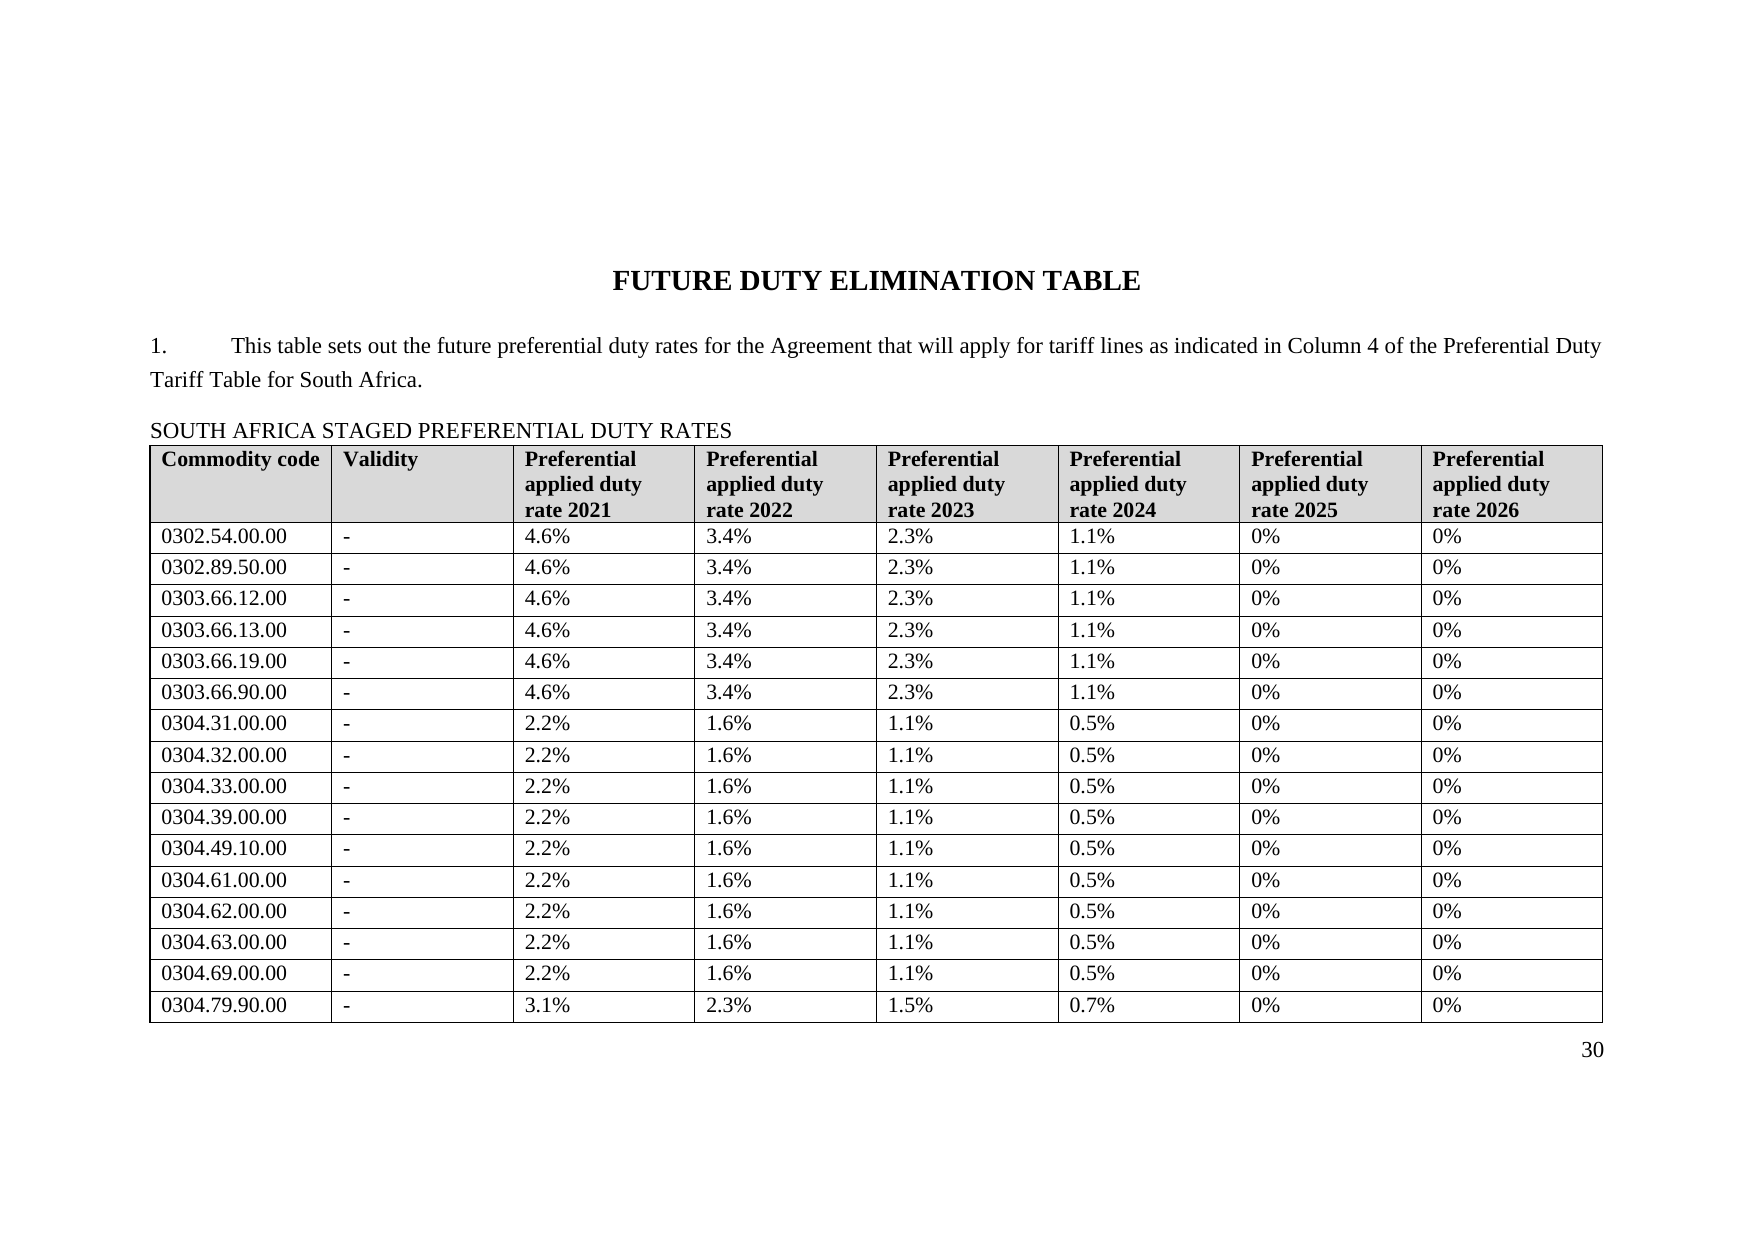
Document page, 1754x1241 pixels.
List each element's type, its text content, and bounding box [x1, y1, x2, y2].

table_cell 1.1% [877, 710, 1058, 741]
table_header Validity [332, 446, 513, 522]
table_cell - [332, 867, 513, 897]
table_cell 1.6% [695, 804, 876, 834]
table_cell 1.5% [877, 992, 1058, 1022]
table_cell 0304.69.00.00 [151, 960, 331, 991]
table_cell 2.2% [514, 710, 694, 741]
table_cell 3.4% [695, 617, 876, 647]
table_cell 1.1% [1059, 648, 1239, 678]
table_cell 1.6% [695, 710, 876, 741]
table_cell 2.2% [514, 929, 694, 959]
table_cell 0303.66.90.00 [151, 679, 331, 709]
table_cell 1.1% [877, 742, 1058, 772]
table_cell 0% [1240, 960, 1421, 991]
table_cell 0% [1240, 648, 1421, 678]
table_cell - [332, 554, 513, 584]
table_cell 3.4% [695, 679, 876, 709]
table_cell - [332, 585, 513, 616]
table_cell - [332, 773, 513, 803]
table_cell 0% [1422, 960, 1602, 991]
table_cell 2.2% [514, 835, 694, 866]
table_cell 0% [1240, 804, 1421, 834]
table_cell 0.5% [1059, 867, 1239, 897]
table_cell 0% [1422, 992, 1602, 1022]
table_cell 3.4% [695, 585, 876, 616]
table_cell 0% [1422, 929, 1602, 959]
table_cell 0304.62.00.00 [151, 898, 331, 928]
table_cell 1.6% [695, 835, 876, 866]
table_cell - [332, 992, 513, 1022]
table_cell 0.5% [1059, 773, 1239, 803]
table_cell 2.2% [514, 898, 694, 928]
table_cell 0.5% [1059, 929, 1239, 959]
table_cell 2.2% [514, 742, 694, 772]
table_cell - [332, 648, 513, 678]
table_cell 0.5% [1059, 710, 1239, 741]
table_cell - [332, 804, 513, 834]
table_cell 0.5% [1059, 804, 1239, 834]
table_cell 2.3% [877, 679, 1058, 709]
table_cell 0304.39.00.00 [151, 804, 331, 834]
table_cell 0.7% [1059, 992, 1239, 1022]
list This table sets out the future preferential duty rates for the Agreement that will apply for tariff lines as indicated in Column 4 of the Preferential Duty Tariff Table for South Africa. [150, 332, 1604, 393]
table_cell 1.1% [1059, 679, 1239, 709]
table_cell 2.2% [514, 960, 694, 991]
table_cell - [332, 898, 513, 928]
table_cell - [332, 617, 513, 647]
table_cell - [332, 929, 513, 959]
table_cell 0% [1422, 898, 1602, 928]
table_cell 2.3% [877, 523, 1058, 553]
table_cell 1.6% [695, 867, 876, 897]
table_cell 0% [1422, 648, 1602, 678]
table_cell 1.6% [695, 742, 876, 772]
table_cell 1.1% [877, 835, 1058, 866]
table_header Preferential applied duty rate 2023 [877, 446, 1058, 522]
table_cell 2.2% [514, 867, 694, 897]
table_cell 0% [1240, 929, 1421, 959]
table_cell 3.4% [695, 648, 876, 678]
table_cell 0% [1422, 617, 1602, 647]
table_cell 0% [1422, 679, 1602, 709]
table_cell 1.6% [695, 960, 876, 991]
table_cell 1.1% [877, 773, 1058, 803]
table_cell 4.6% [514, 585, 694, 616]
table_cell 0304.49.10.00 [151, 835, 331, 866]
table_cell 4.6% [514, 523, 694, 553]
table_cell 2.3% [877, 554, 1058, 584]
table_cell - [332, 742, 513, 772]
table_cell 2.3% [877, 585, 1058, 616]
table_cell 0304.61.00.00 [151, 867, 331, 897]
table_cell 1.1% [877, 960, 1058, 991]
table_cell 1.1% [1059, 585, 1239, 616]
table_cell 1.6% [695, 898, 876, 928]
table_header Preferential applied duty rate 2025 [1240, 446, 1421, 522]
table_cell 2.2% [514, 804, 694, 834]
table_cell 2.2% [514, 773, 694, 803]
table_cell - [332, 835, 513, 866]
table_header Preferential applied duty rate 2021 [514, 446, 694, 522]
table_cell 1.1% [877, 804, 1058, 834]
table_cell 0.5% [1059, 898, 1239, 928]
table_cell - [332, 523, 513, 553]
table_cell 0% [1422, 710, 1602, 741]
table_cell 0% [1240, 523, 1421, 553]
table_cell 0304.31.00.00 [151, 710, 331, 741]
table_cell 4.6% [514, 617, 694, 647]
table_cell 1.1% [877, 867, 1058, 897]
table_header Preferential applied duty rate 2022 [695, 446, 876, 522]
table_cell 0% [1240, 710, 1421, 741]
table_cell 0303.66.19.00 [151, 648, 331, 678]
table_header Preferential applied duty rate 2026 [1422, 446, 1602, 522]
table_cell 0% [1422, 523, 1602, 553]
table_cell 1.1% [1059, 617, 1239, 647]
table_cell 0% [1422, 835, 1602, 866]
table_cell 0% [1240, 554, 1421, 584]
table_cell - [332, 710, 513, 741]
table_cell 0303.66.12.00 [151, 585, 331, 616]
table_cell 1.1% [1059, 523, 1239, 553]
table_cell 0% [1422, 804, 1602, 834]
subtitle SOUTH AFRICA STAGED PREFERENTIAL DUTY RATES [150, 417, 1604, 443]
table_cell 4.6% [514, 679, 694, 709]
table_cell 3.4% [695, 523, 876, 553]
table_cell 0.5% [1059, 960, 1239, 991]
table_cell 1.1% [877, 898, 1058, 928]
table_cell 0304.33.00.00 [151, 773, 331, 803]
table_cell 0% [1422, 867, 1602, 897]
table_cell 1.1% [877, 929, 1058, 959]
table_cell 1.1% [1059, 554, 1239, 584]
table_cell 0303.66.13.00 [151, 617, 331, 647]
table_cell 0% [1422, 742, 1602, 772]
table_cell 3.1% [514, 992, 694, 1022]
table_header Commodity code [151, 446, 331, 522]
table_cell 1.6% [695, 929, 876, 959]
table_cell 2.3% [695, 992, 876, 1022]
subtitle FUTURE DUTY ELIMINATION TABLE [150, 263, 1604, 297]
table_cell 1.6% [695, 773, 876, 803]
table_cell 3.4% [695, 554, 876, 584]
table_cell 0304.32.00.00 [151, 742, 331, 772]
table_cell - [332, 679, 513, 709]
table_cell 0.5% [1059, 742, 1239, 772]
table_cell 0% [1240, 679, 1421, 709]
table_cell 0302.54.00.00 [151, 523, 331, 553]
table_cell 2.3% [877, 617, 1058, 647]
table_cell 0304.79.90.00 [151, 992, 331, 1022]
table_cell 0% [1240, 992, 1421, 1022]
table_cell - [332, 960, 513, 991]
table_cell 0% [1422, 773, 1602, 803]
table_header Preferential applied duty rate 2024 [1059, 446, 1239, 522]
table_cell 4.6% [514, 554, 694, 584]
table_cell 0304.63.00.00 [151, 929, 331, 959]
table_cell 0302.89.50.00 [151, 554, 331, 584]
table_cell 0% [1422, 585, 1602, 616]
table_cell 0% [1240, 898, 1421, 928]
table_cell 0% [1240, 867, 1421, 897]
table_cell 0% [1240, 835, 1421, 866]
table_cell 0% [1240, 585, 1421, 616]
table_cell 0% [1240, 773, 1421, 803]
table_cell 4.6% [514, 648, 694, 678]
table_cell 2.3% [877, 648, 1058, 678]
table_cell 0% [1422, 554, 1602, 584]
table_cell 0% [1240, 617, 1421, 647]
table_cell 0.5% [1059, 835, 1239, 866]
table_cell 0% [1240, 742, 1421, 772]
